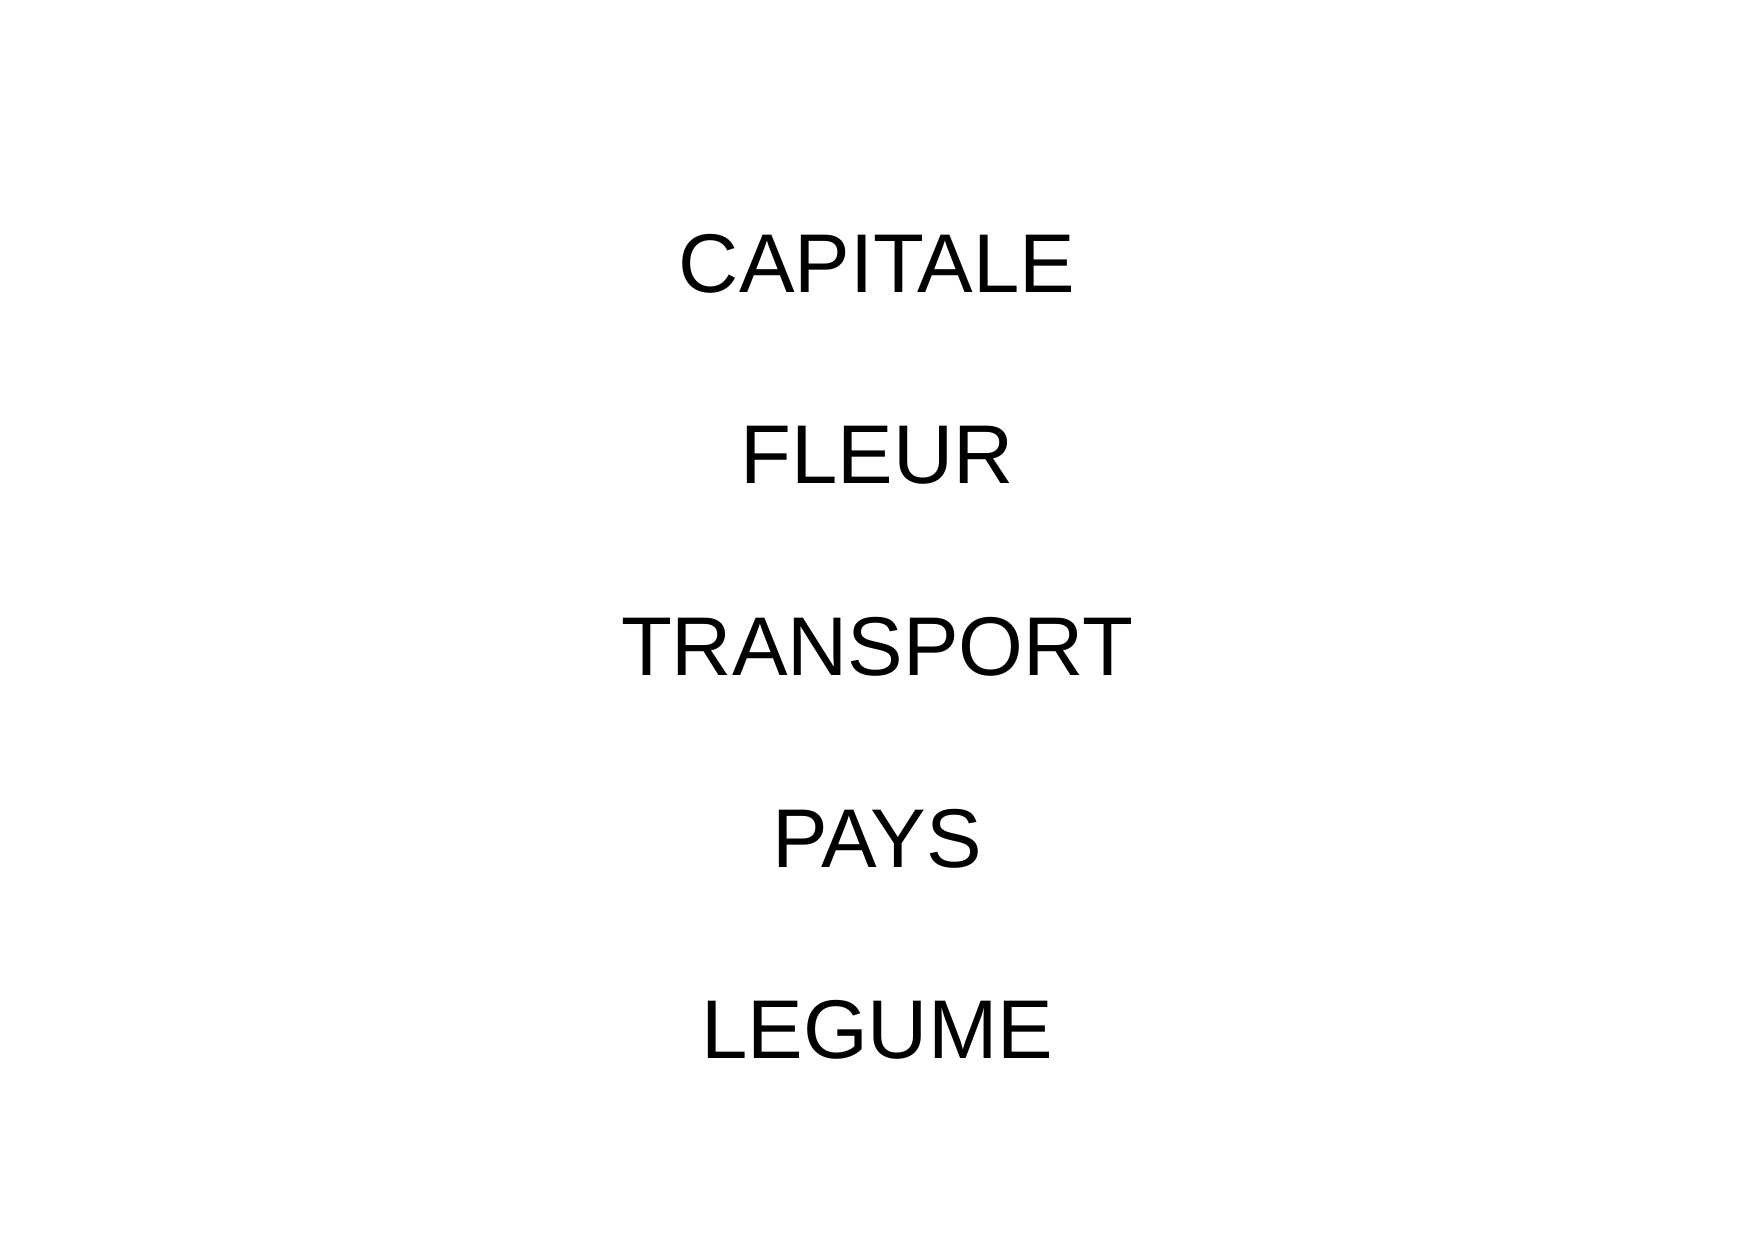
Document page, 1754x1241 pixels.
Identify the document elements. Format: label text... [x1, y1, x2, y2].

text FLEUR [118, 406, 1636, 501]
text TRANSPORT [118, 597, 1636, 693]
text LEGUME [118, 981, 1636, 1076]
text CAPITALE [118, 214, 1636, 310]
text PAYS [118, 789, 1636, 885]
